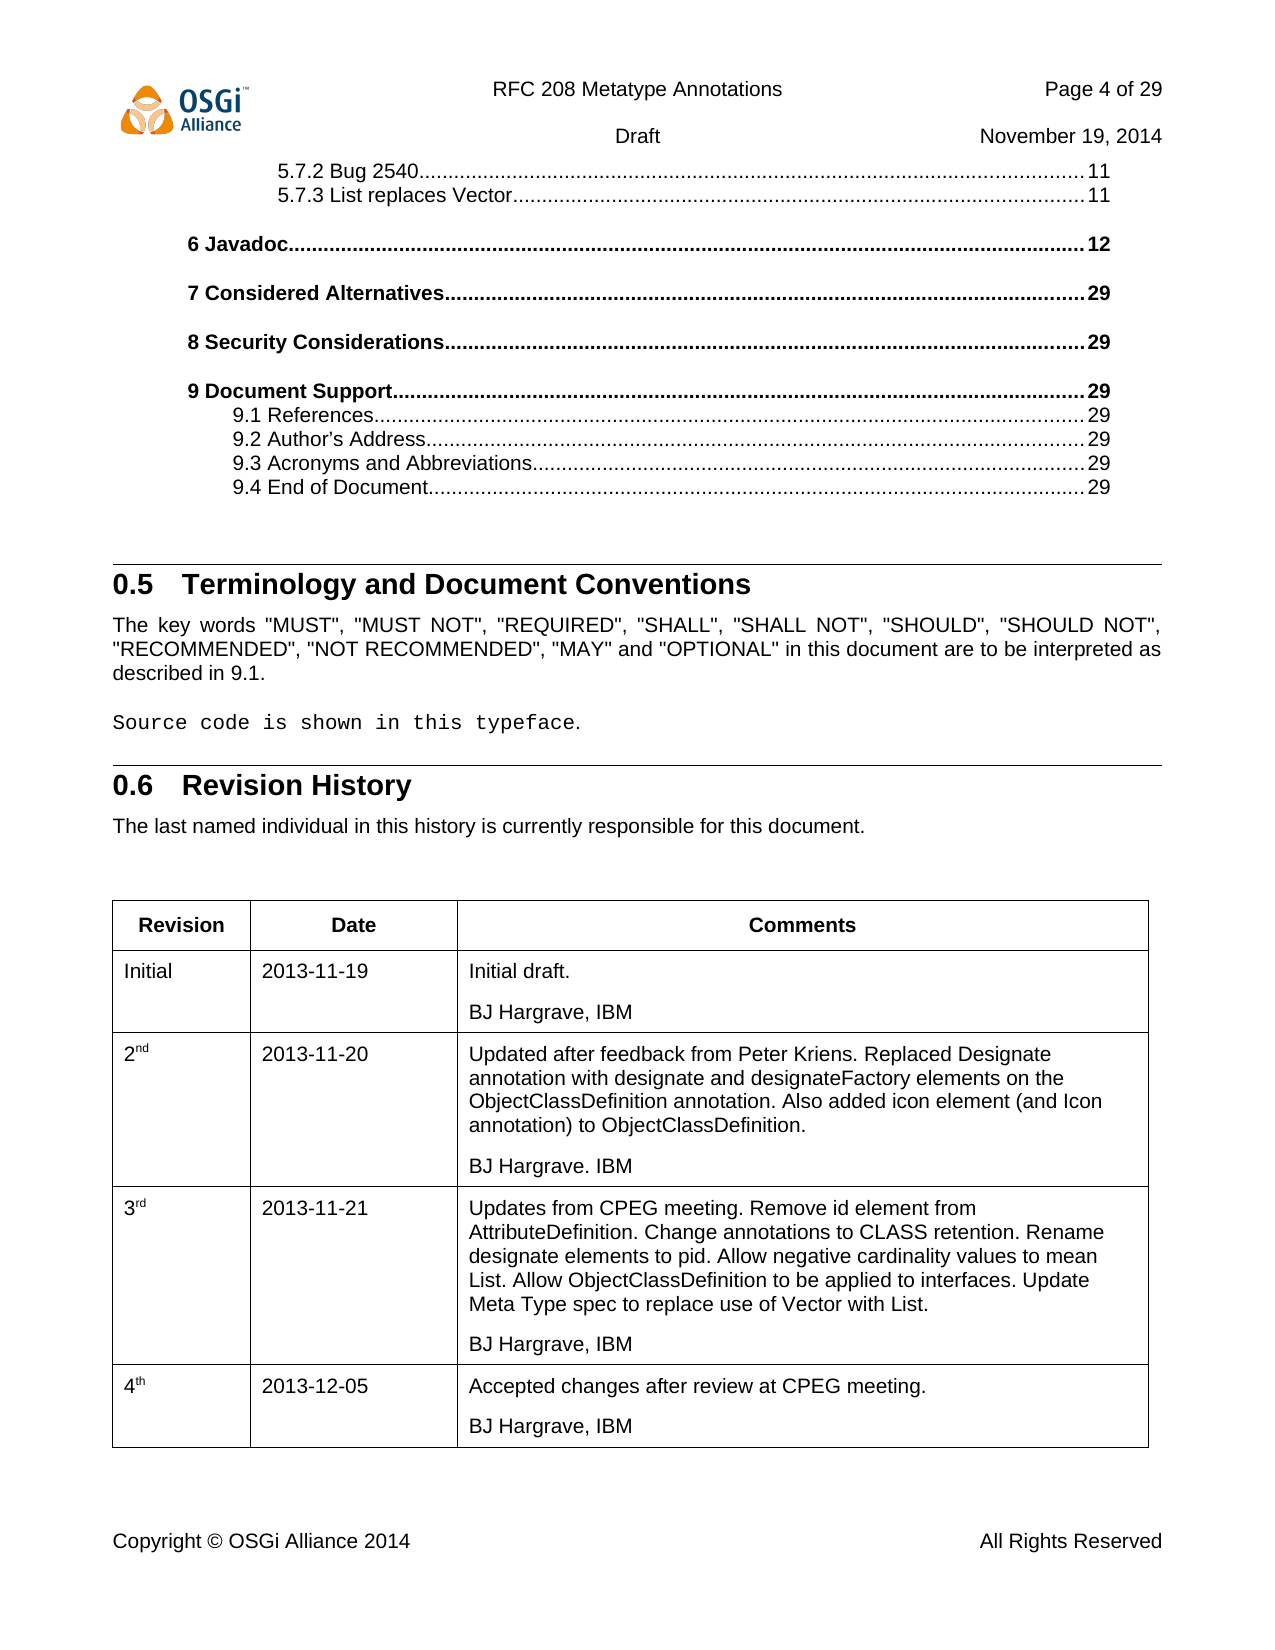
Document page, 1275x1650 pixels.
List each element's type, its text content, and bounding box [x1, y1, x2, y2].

table_header Revision [113, 901, 250, 950]
subtitle Revision History [112, 766, 1162, 802]
text 5.7.2 Bug 2540 11 [277, 159, 1162, 183]
table_cell 3rd [113, 1187, 250, 1364]
table_cell 2013-11-20 [251, 1033, 457, 1186]
table_cell Updates from CPEG meeting. Remove id element from AttributeDefinition. Change annotations to CLASS retention. Rename designate elements to pid. Allow negative cardinality values to mean List. Allow ObjectClassDefinition to be applied to interfaces. Update Meta Type spec to replace use of Vector with List. BJ Hargrave, IBM [458, 1187, 1148, 1364]
text 9.2 Author’s Address 29 [232, 427, 1162, 451]
text 9.3 Acronyms and Abbreviations 29 [232, 451, 1162, 474]
text 5.7.3 List replaces Vector 11 [277, 183, 1162, 207]
table_header Date [251, 901, 457, 950]
text The key words "MUST", "MUST NOT", "REQUIRED", "SHALL", "SHALL NOT", "SHOULD", "SHOULD NOT", "RECOMMENDED", "NOT RECOMMENDED", "MAY" and "OPTIONAL" in this document are to be interpreted as described in 1. [112, 613, 1162, 685]
text 7 Considered Alternatives 29 [187, 281, 1162, 305]
table_cell Updated after feedback from Peter Kriens. Replaced Designate annotation with designate and designateFactory elements on the ObjectClassDefinition annotation. Also added icon element (and Icon annotation) to ObjectClassDefinition. BJ Hargrave. IBM [458, 1033, 1148, 1186]
table_header Comments [458, 901, 1148, 950]
subtitle Terminology and Document Conventions [112, 565, 1162, 601]
table_cell 2013-12-05 [251, 1365, 457, 1447]
table_cell Accepted changes after review at CPEG meeting. BJ Hargrave, IBM [458, 1365, 1148, 1447]
text The last named individual in this history is currently responsible for this document. [112, 814, 1162, 838]
text 9.1 References 29 [232, 403, 1162, 427]
table_cell 4th [113, 1365, 250, 1447]
table_cell 2013-11-21 [251, 1187, 457, 1364]
table_cell 2nd [113, 1033, 250, 1186]
table_cell Initial [113, 951, 250, 1032]
table_cell Initial draft. BJ Hargrave, IBM [458, 951, 1148, 1032]
text Source code is shown in this typeface. [112, 710, 1162, 736]
text 8 Security Considerations 29 [187, 330, 1162, 354]
picture [113, 78, 257, 142]
text 9 Document Support 29 [187, 379, 1162, 403]
text 9.4 End of Document 29 [232, 474, 1162, 498]
text 6 Javadoc 12 [187, 232, 1162, 256]
table_cell 2013-11-19 [251, 951, 457, 1032]
